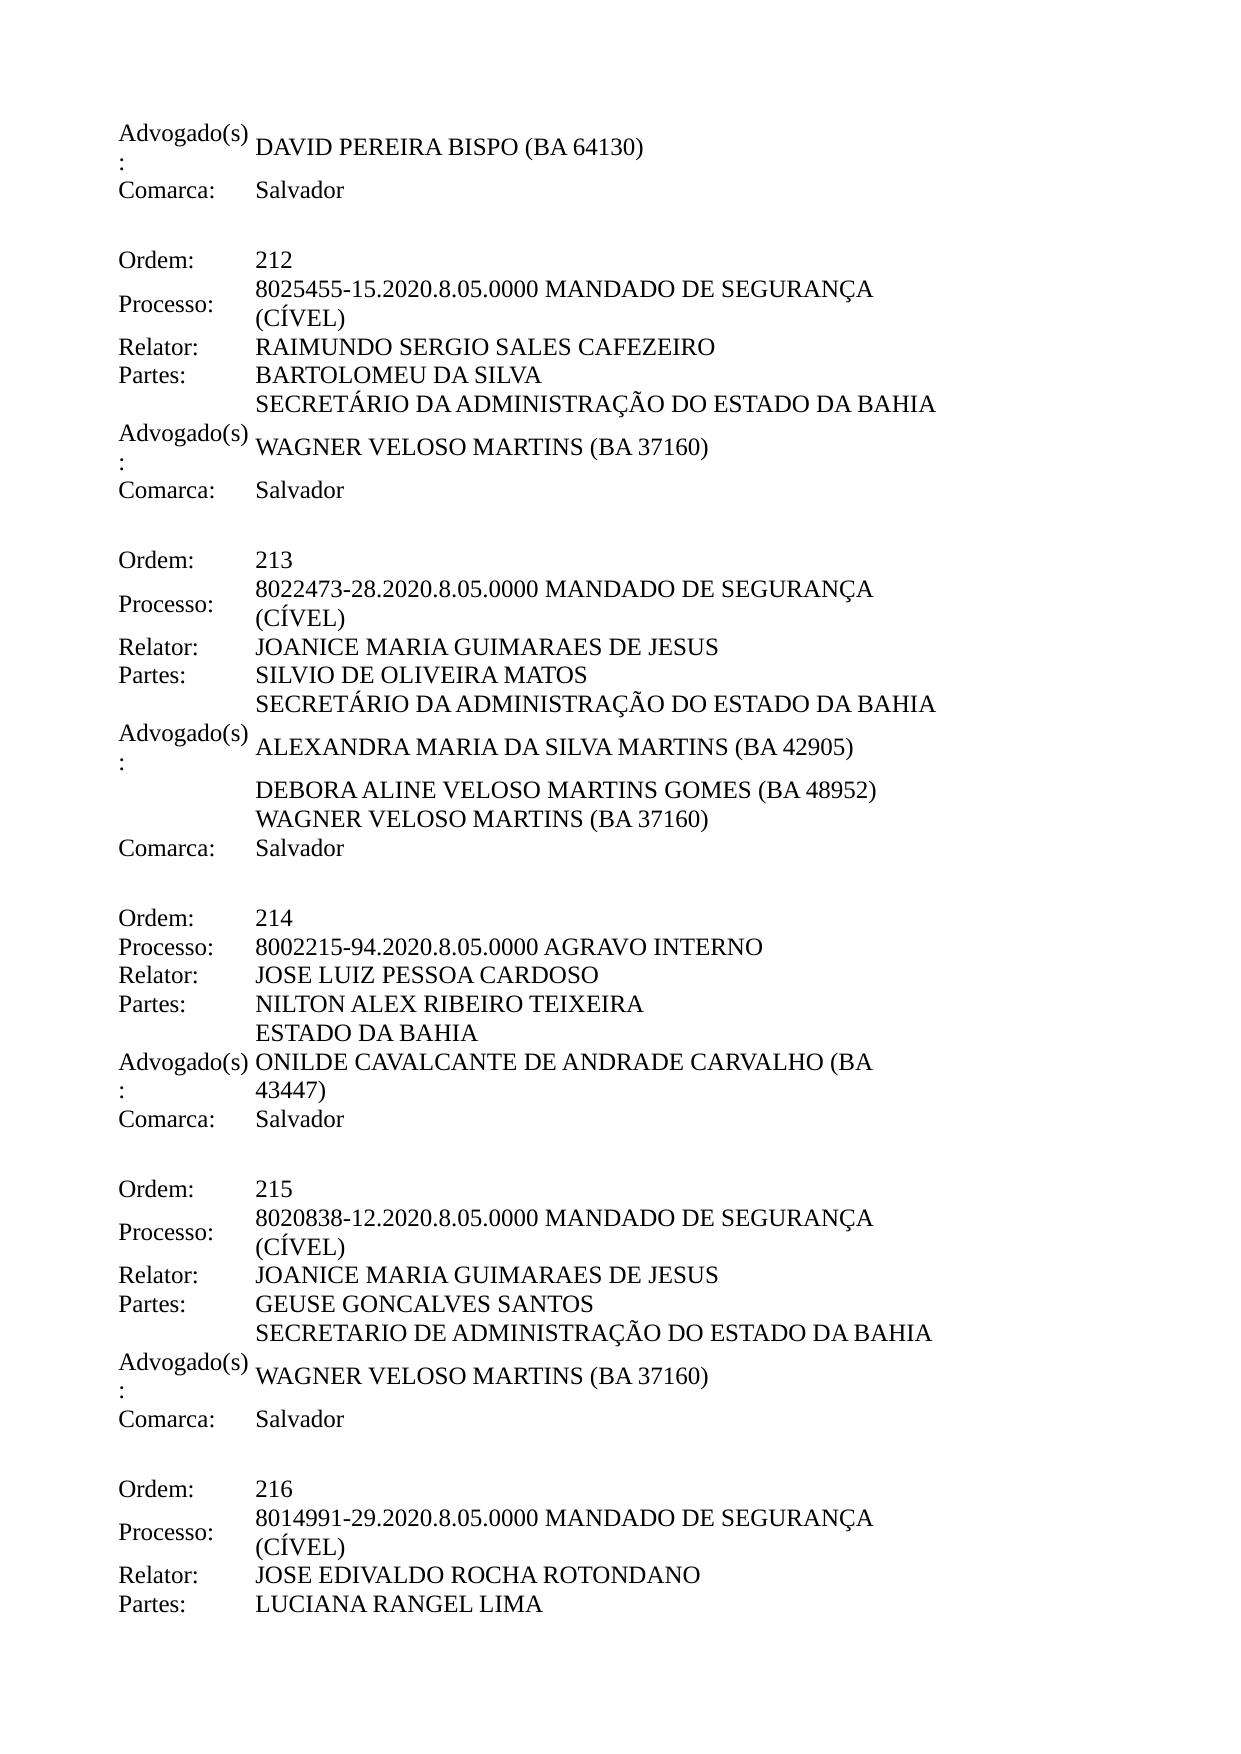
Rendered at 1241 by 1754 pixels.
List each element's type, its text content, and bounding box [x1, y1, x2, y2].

table_cell [118, 804, 255, 833]
table_cell [118, 776, 255, 804]
table_cell [118, 389, 255, 418]
table_cell Salvador [255, 1104, 945, 1133]
table_cell [118, 1318, 255, 1347]
table_cell RAIMUNDO SERGIO SALES CAFEZEIRO [255, 332, 969, 361]
table_cell DEBORA ALINE VELOSO MARTINS GOMES (BA 48952) [255, 776, 969, 804]
table_cell Advogado(s): [118, 418, 255, 476]
table_header 216 [255, 1474, 969, 1503]
table_cell Comarca: [118, 1404, 255, 1433]
table_cell Comarca: [118, 176, 255, 204]
table_cell WAGNER VELOSO MARTINS (BA 37160) [255, 1347, 969, 1404]
table_cell 8025455-15.2020.8.05.0000 MANDADO DE SEGURANÇA (CÍVEL) [255, 274, 969, 332]
table_cell Comarca: [118, 833, 255, 862]
table_cell Salvador [255, 1404, 969, 1433]
table_header Ordem: [118, 1474, 255, 1503]
table_header Ordem: [118, 246, 255, 274]
table_cell Comarca: [118, 1104, 255, 1133]
table_cell Advogado(s): [118, 1047, 255, 1104]
table_header 212 [255, 246, 969, 274]
table_cell Advogado(s): [118, 1347, 255, 1404]
table_cell Relator: [118, 332, 255, 361]
table_cell [118, 689, 255, 718]
table_header 214 [255, 903, 945, 932]
table_cell Processo: [118, 574, 255, 632]
table_cell SECRETARIO DE ADMINISTRAÇÃO DO ESTADO DA BAHIA [255, 1318, 969, 1347]
table_cell 8022473-28.2020.8.05.0000 MANDADO DE SEGURANÇA (CÍVEL) [255, 574, 969, 632]
table_cell Relator: [118, 1261, 255, 1289]
table_cell Salvador [255, 476, 969, 504]
table_header 215 [255, 1174, 969, 1203]
table_cell Partes: [118, 1589, 255, 1618]
table_cell Processo: [118, 1203, 255, 1261]
table_cell SILVIO DE OLIVEIRA MATOS [255, 661, 969, 689]
table_cell GEUSE GONCALVES SANTOS [255, 1289, 969, 1318]
table_cell JOSE LUIZ PESSOA CARDOSO [255, 961, 945, 989]
table_cell ESTADO DA BAHIA [255, 1018, 945, 1047]
table_header Ordem: [118, 903, 255, 932]
table_cell 8020838-12.2020.8.05.0000 MANDADO DE SEGURANÇA (CÍVEL) [255, 1203, 969, 1261]
table_cell ALEXANDRA MARIA DA SILVA MARTINS (BA 42905) [255, 718, 969, 776]
table_cell Salvador [255, 833, 969, 862]
table_cell Partes: [118, 1289, 255, 1318]
table_cell Partes: [118, 989, 255, 1018]
table_cell WAGNER VELOSO MARTINS (BA 37160) [255, 804, 969, 833]
table_cell LUCIANA RANGEL LIMA [255, 1589, 969, 1618]
table_cell [118, 1018, 255, 1047]
table_cell Processo: [118, 932, 255, 961]
table_cell NILTON ALEX RIBEIRO TEIXEIRA [255, 989, 945, 1018]
table_header Ordem: [118, 1174, 255, 1203]
table_cell Partes: [118, 661, 255, 689]
table_cell BARTOLOMEU DA SILVA [255, 361, 969, 389]
table_cell JOANICE MARIA GUIMARAES DE JESUS [255, 632, 969, 661]
table_cell WAGNER VELOSO MARTINS (BA 37160) [255, 418, 969, 476]
table_cell Advogado(s): [118, 718, 255, 776]
table_cell JOSE EDIVALDO ROCHA ROTONDANO [255, 1561, 969, 1589]
table_cell Partes: [118, 361, 255, 389]
table_cell Comarca: [118, 476, 255, 504]
table_cell SECRETÁRIO DA ADMINISTRAÇÃO DO ESTADO DA BAHIA [255, 389, 969, 418]
table_header 213 [255, 546, 969, 574]
table_cell Processo: [118, 1503, 255, 1561]
table_cell Relator: [118, 1561, 255, 1589]
table_cell 8014991-29.2020.8.05.0000 MANDADO DE SEGURANÇA (CÍVEL) [255, 1503, 969, 1561]
table_cell Salvador [255, 176, 969, 204]
table_cell Relator: [118, 632, 255, 661]
table_header Ordem: [118, 546, 255, 574]
table_cell Relator: [118, 961, 255, 989]
table_cell Advogado(s): [118, 118, 255, 176]
table_cell ONILDE CAVALCANTE DE ANDRADE CARVALHO (BA 43447) [255, 1047, 945, 1104]
table_cell SECRETÁRIO DA ADMINISTRAÇÃO DO ESTADO DA BAHIA [255, 689, 969, 718]
table_cell 8002215-94.2020.8.05.0000 AGRAVO INTERNO [255, 932, 945, 961]
table_cell DAVID PEREIRA BISPO (BA 64130) [255, 118, 969, 176]
table_cell JOANICE MARIA GUIMARAES DE JESUS [255, 1261, 969, 1289]
table_cell Processo: [118, 274, 255, 332]
